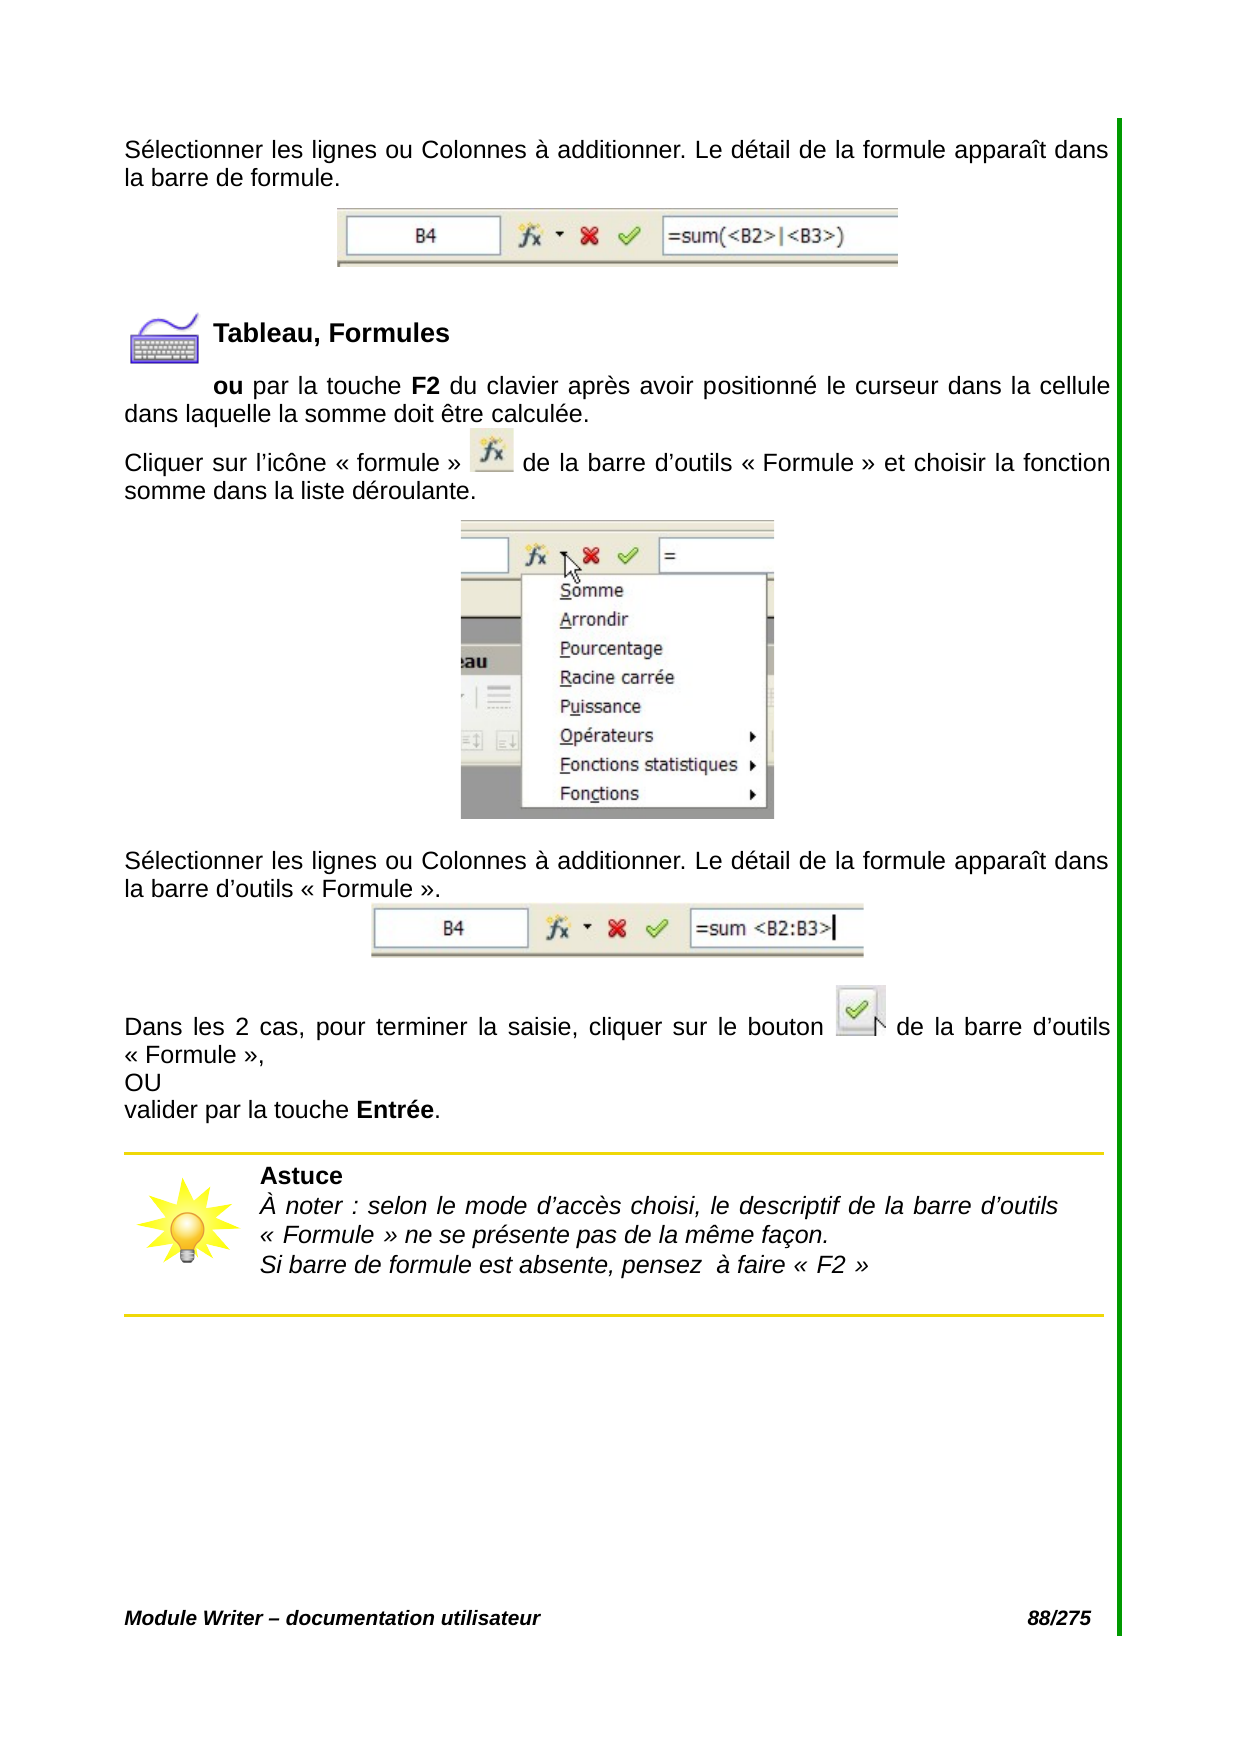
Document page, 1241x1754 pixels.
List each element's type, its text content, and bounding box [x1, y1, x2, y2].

text Sélectionner les lignes ou Colonnes à additionner. Le détail de la formule apparaît dans la barre de formule. [124, 136, 1111, 192]
picture [469, 428, 514, 472]
text Sélectionner les lignes ou Colonnes à additionner. Le détail de la formule apparaît dans la barre d’outils « Formule ». [124, 847, 1111, 903]
text valider par la touche Entrée. [124, 1096, 1111, 1124]
text OU [124, 1068, 1111, 1096]
text Dans les 2 cas, pour terminer la saisie, cliquer sur le bouton de la barre d’outils « Formule », [124, 1009, 1111, 1068]
picture [835, 985, 886, 1036]
text ou par la touche F2 du clavier après avoir positionné le curseur dans la cellule dans laquelle la somme doit être calculée. [124, 372, 1111, 428]
picture [371, 902, 864, 958]
picture [126, 302, 202, 378]
table_header Astuce À noter : selon le mode d’accès choisi, le descriptif de la barre d’outils « Formule » ne se présente pas de la même façon. Si barre de formule est absente, pensez à faire « F2 » [254, 1155, 1104, 1314]
text Tableau, Formules [202, 318, 1111, 348]
picture [337, 208, 898, 267]
text Cliquer sur l’icône « formule » de la barre d’outils « Formule » et choisir la fonction somme dans la liste déroulante. [124, 446, 1111, 505]
table_header [124, 1155, 254, 1314]
picture [460, 520, 775, 819]
picture [129, 1161, 248, 1280]
